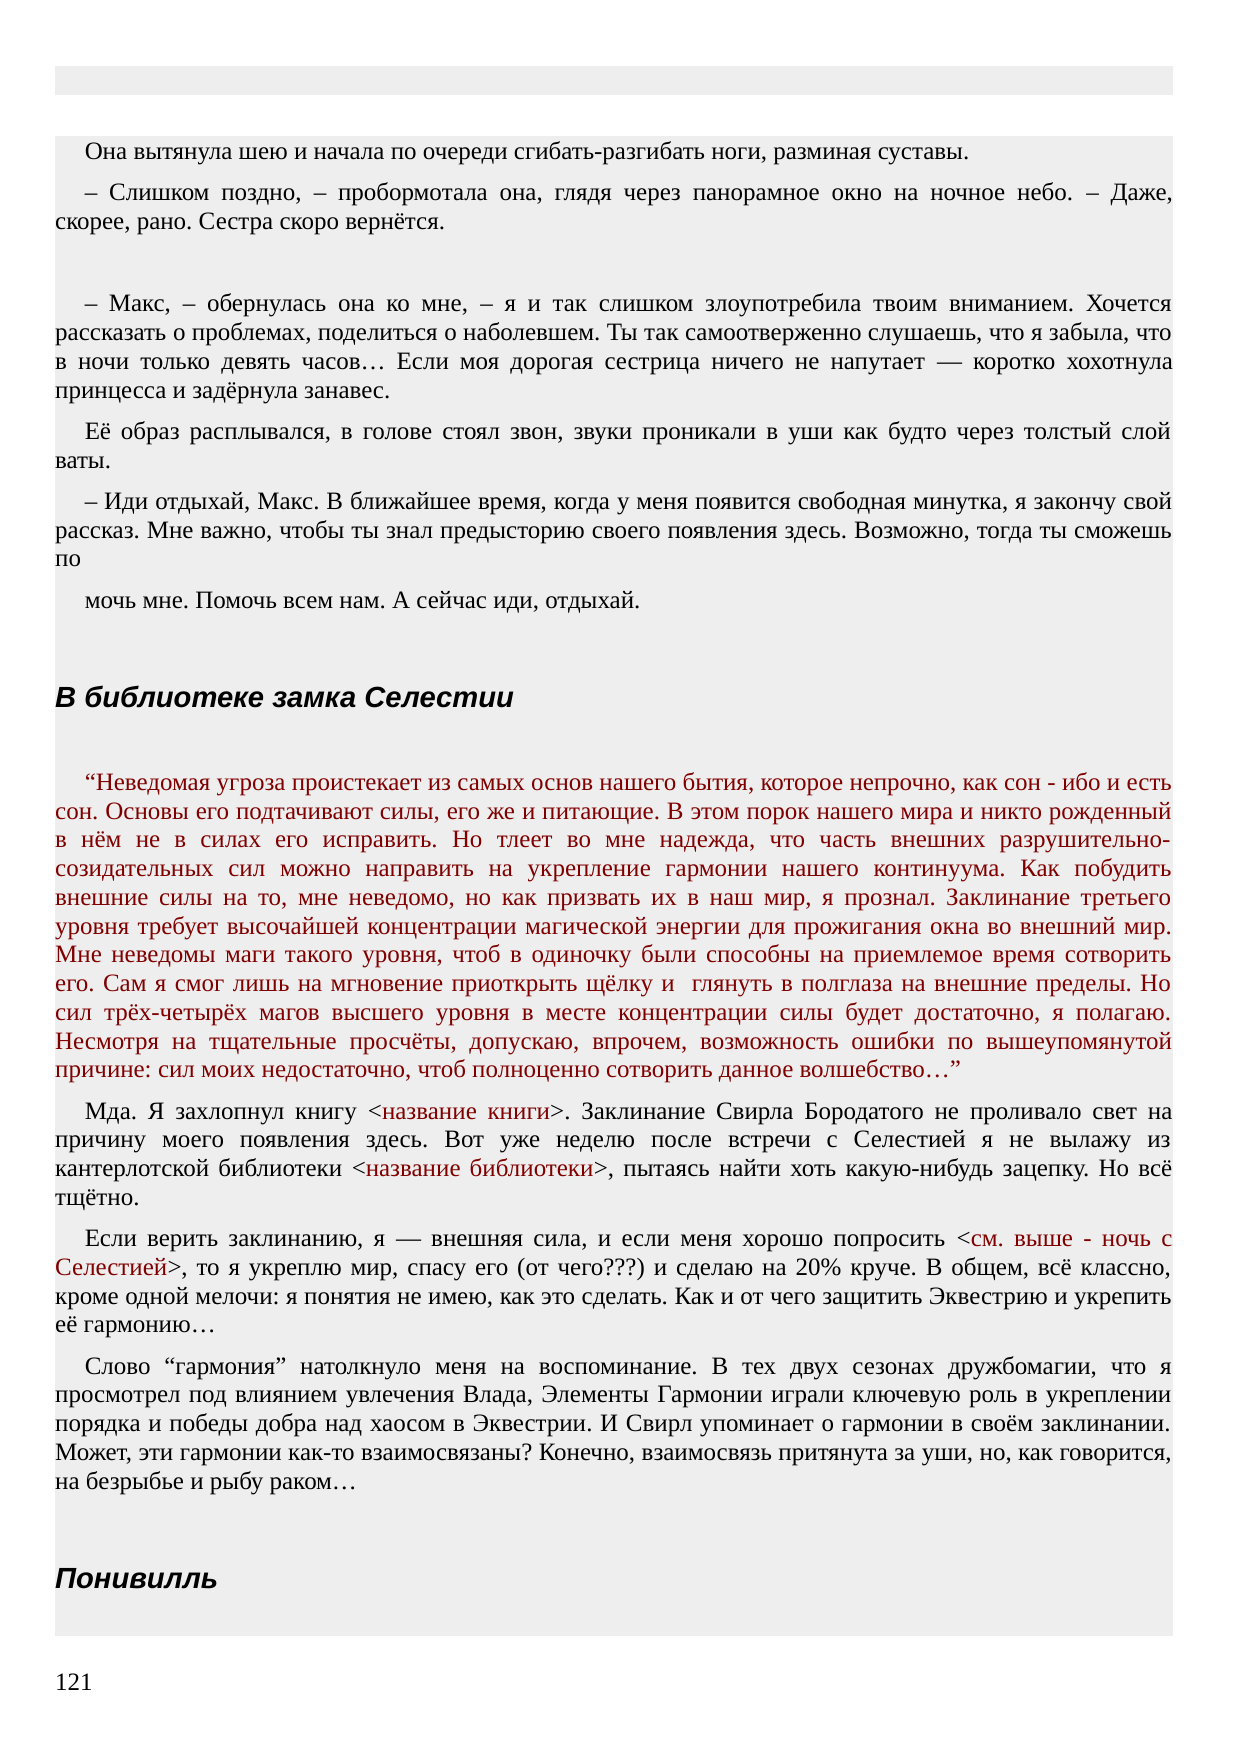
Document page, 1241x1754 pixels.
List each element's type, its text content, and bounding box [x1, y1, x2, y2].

text – Иди отдыхай, Макс. В ближайшее время, когда у меня появится свободная минутка, я закончу свой рассказ. Мне важно, чтобы ты знал предысторию своего появления здесь. Возможно, тогда ты сможешь по [55, 486, 1173, 572]
text Мда. Я захлопнул книгу <название книги>. Заклинание Свирла Бородатого не проливало свет на причину моего появления здесь. Вот уже неделю после встречи с Селестией я не вылажу из кантерлотской библиотеки <название библиотеки>, пытаясь найти хоть какую-нибудь зацепку. Но всё тщётно. [55, 1096, 1173, 1211]
text – Слишком поздно, – пробормотала она, глядя через панорамное окно на ночное небо. – Даже, скорее, рано. Сестра скоро вернётся. [55, 177, 1173, 235]
text Она вытянула шею и начала по очереди сгибать-разгибать ноги, разминая суставы. [55, 136, 1173, 165]
text – Макс, – обернулась она ко мне, – я и так слишком злоупотребила твоим вниманием. Хочется рассказать о проблемах, поделиться о наболевшем. Ты так самоотверженно слушаешь, что я забыла, что в ночи только девять часов… Если моя дорогая сестрица ничего не напутает — коротко хохотнула принцесса и задёрнула занавес. [55, 288, 1173, 403]
text Если верить заклинанию, я — внешняя сила, и если меня хорошо попросить <см. выше - ночь с Селестией>, то я укреплю мир, спасу его (от чего???) и сделаю на 20% круче. В общем, всё классно, кроме одной мелочи: я понятия не имею, как это сделать. Как и от чего защитить Эквестрию и укрепить её гармонию… [55, 1223, 1173, 1338]
text “Неведомая угроза проистекает из самых основ нашего бытия, которое непрочно, как сон - ибо и есть сон. Основы его подтачивают силы, его же и питающие. В этом порок нашего мира и никто рожденный в нём не в силах его исправить. Но тлеет во мне надежда, что часть внешних разрушительно-созидательных сил можно направить на укрепление гармонии нашего континуума. Как побудить внешние силы на то, мне неведомо, но как призвать их в наш мир, я прознал. Заклинание третьего уровня требует высочайшей концентрации магической энергии для прожигания окна во внешний мир. Мне неведомы маги такого уровня, чтоб в одиночку были способны на приемлемое время сотворить его. Сам я смог лишь на мгновение приоткрыть щёлку и глянуть в полглаза на внешние пределы. Но сил трёх-четырёх магов высшего уровня в месте концентрации силы будет достаточно, я полагаю. Несмотря на тщательные просчёты, допускаю, впрочем, возможность ошибки по вышеупомянутой причине: сил моих недостаточно, чтоб полноценно сотворить данное волшебство…” [55, 767, 1173, 1083]
text мочь мне. Помочь всем нам. А сейчас иди, отдыхай. [55, 585, 1173, 613]
subtitle В библиотеке замка Селестии [55, 680, 1173, 713]
subtitle Понивилль [55, 1561, 1173, 1594]
text Слово “гармония” натолкнуло меня на воспоминание. В тех двух сезонах дружбомагии, что я просмотрел под влиянием увлечения Влада, Элементы Гармонии играли ключевую роль в укреплении порядка и победы добра над хаосом в Эквестрии. И Свирл упоминает о гармонии в своём заклинании. Может, эти гармонии как-то взаимосвязаны? Конечно, взаимосвязь притянута за уши, но, как говорится, на безрыбье и рыбу раком… [55, 1351, 1173, 1494]
text Её образ расплывался, в голове стоял звон, звуки проникали в уши как будто через толстый слой ваты. [55, 416, 1173, 473]
